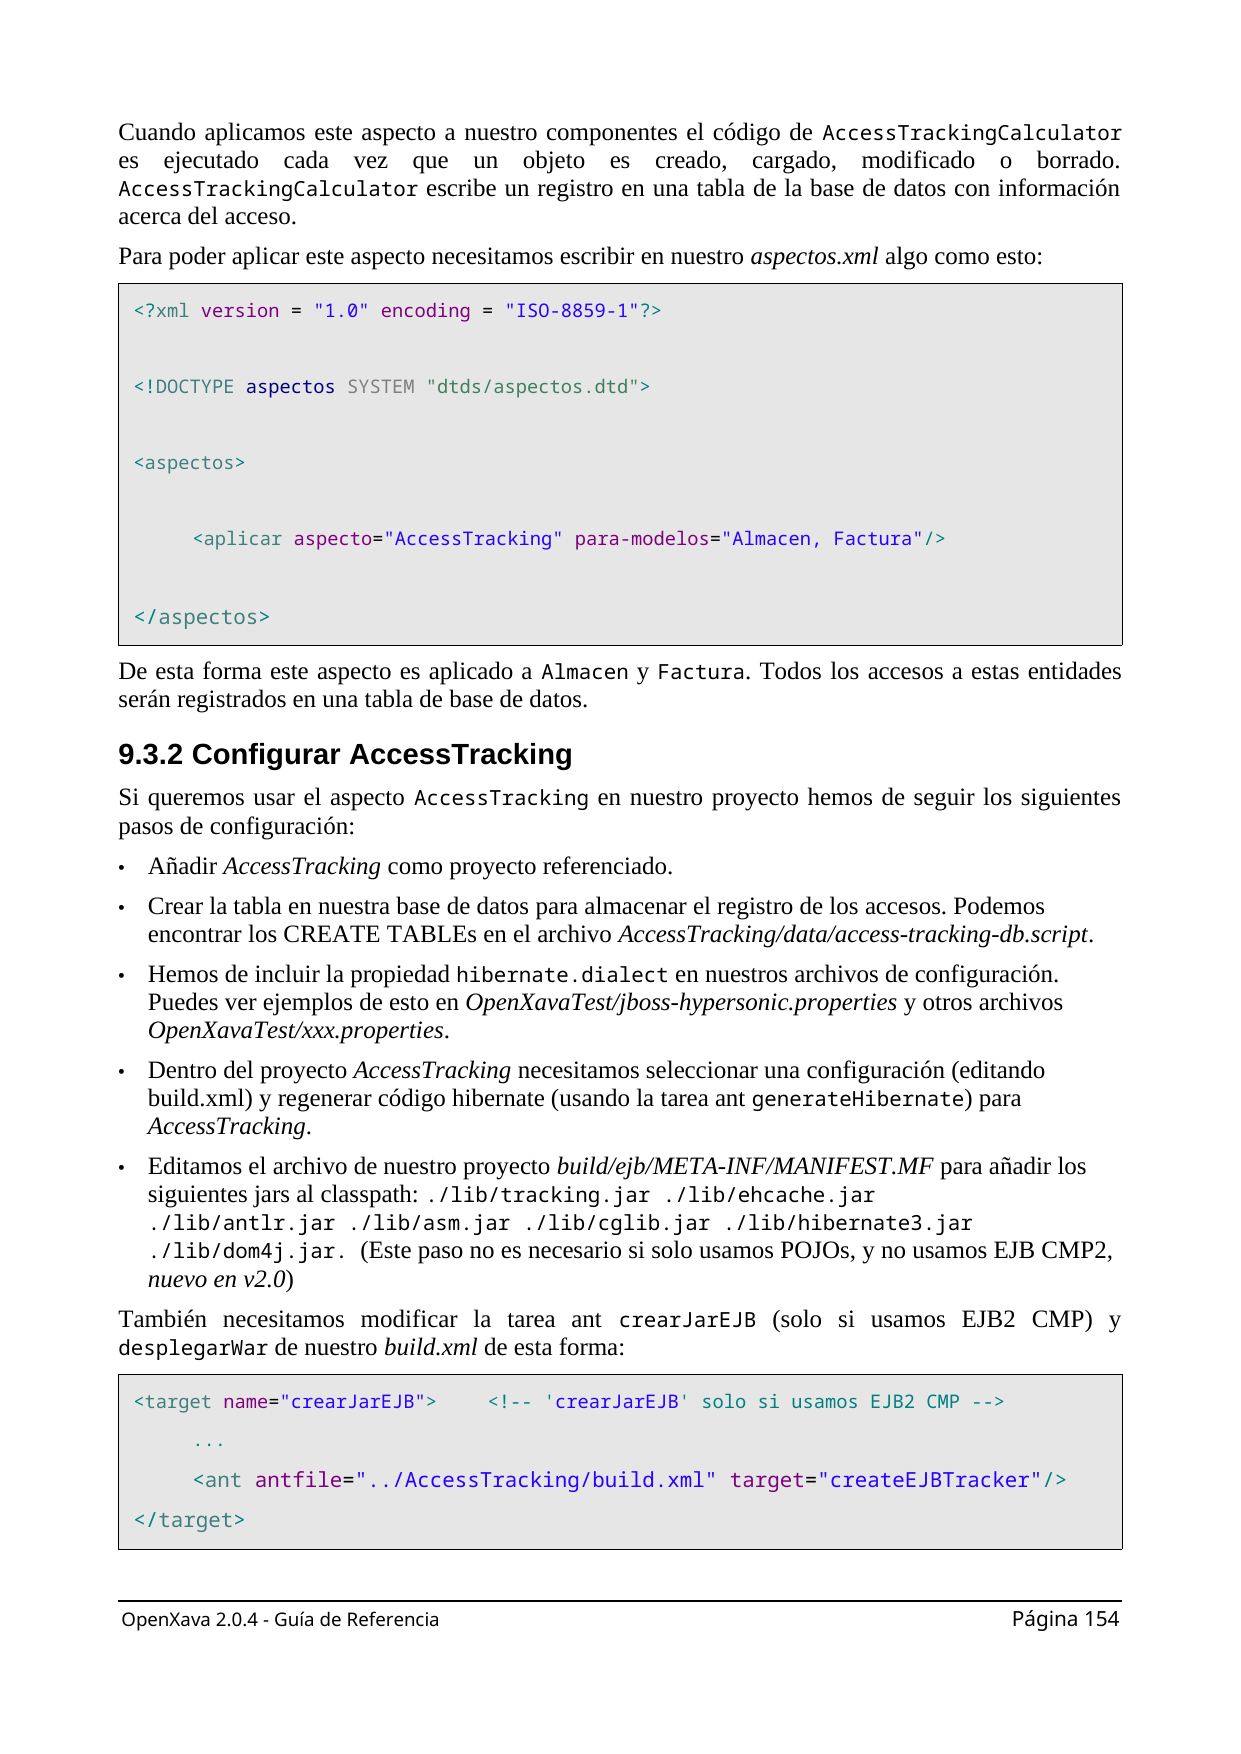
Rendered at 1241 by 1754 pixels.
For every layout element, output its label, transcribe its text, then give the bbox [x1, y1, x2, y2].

list Añadir AccessTracking como proyecto referenciado. [118, 852, 1122, 880]
text <?xml version = "1.0" encoding = "ISO-8859-1"?> [119, 284, 1122, 321]
list Dentro del proyecto AccessTracking necesitamos seleccionar una configuración (editando build.xml) y regenerar código hibernate (usando la tarea ant generateHibernate) para AccessTracking. [118, 1056, 1122, 1140]
list Hemos de incluir la propiedad hibernate.dialect en nuestros archivos de configuración. Puedes ver ejemplos de esto en OpenXavaTest/jboss-hypersonic.properties y otros archivos OpenXavaTest/xxx.properties. [118, 960, 1122, 1044]
list Editamos el archivo de nuestro proyecto build/ejb/META-INF/MANIFEST.MF para añadir los siguientes jars al classpath: ./lib/tracking.jar ./lib/ehcache.jar ./lib/antlr.jar ./lib/asm.jar ./lib/cglib.jar ./lib/hibernate3.jar ./lib/dom4j.jar. (Este paso no es necesario si solo usamos POJOs, y no usamos EJB CMP2, nuevo en v2.0) [118, 1152, 1122, 1292]
text ... [119, 1412, 1122, 1450]
text <!DOCTYPE aspectos SYSTEM "dtds/aspectos.dtd"> [119, 359, 1122, 397]
text También necesitamos modificar la tarea ant crearJarEJB (solo si usamos EJB2 CMP) y desplegarWar de nuestro build.xml de esta forma: [118, 1305, 1122, 1361]
text <target name="crearJarEJB"> <!-- 'crearJarEJB' solo si usamos EJB2 CMP --> [119, 1375, 1122, 1412]
text De esta forma este aspecto es aplicado a Almacen y Factura. Todos los accesos a estas entidades serán registrados en una tabla de base de datos. [118, 657, 1122, 713]
text <ant antfile="../AccessTracking/build.xml" target="createEJBTracker"/> [119, 1450, 1122, 1491]
text </target> [119, 1491, 1122, 1549]
text </aspectos> [119, 587, 1122, 645]
subtitle Configurar AccessTracking [118, 738, 1122, 771]
text Si queremos usar el aspecto AccessTracking en nuestro proyecto hemos de seguir los siguientes pasos de configuración: [118, 783, 1122, 839]
text Para poder aplicar este aspecto necesitamos escribir en nuestro aspectos.xml algo como esto: [118, 242, 1122, 270]
text <aplicar aspecto="AccessTracking" para-modelos="Almacen, Factura"/> [119, 511, 1122, 549]
text <aspectos> [119, 435, 1122, 473]
text Cuando aplicamos este aspecto a nuestro componentes el código de AccessTrackingCalculator es ejecutado cada vez que un objeto es creado, cargado, modificado o borrado. AccessTrackingCalculator escribe un registro en una tabla de la base de datos con información acerca del acceso. [118, 118, 1122, 230]
list Crear la tabla en nuestra base de datos para almacenar el registro de los accesos. Podemos encontrar los CREATE TABLEs en el archivo AccessTracking/data/access-tracking-db.script. [118, 892, 1122, 948]
